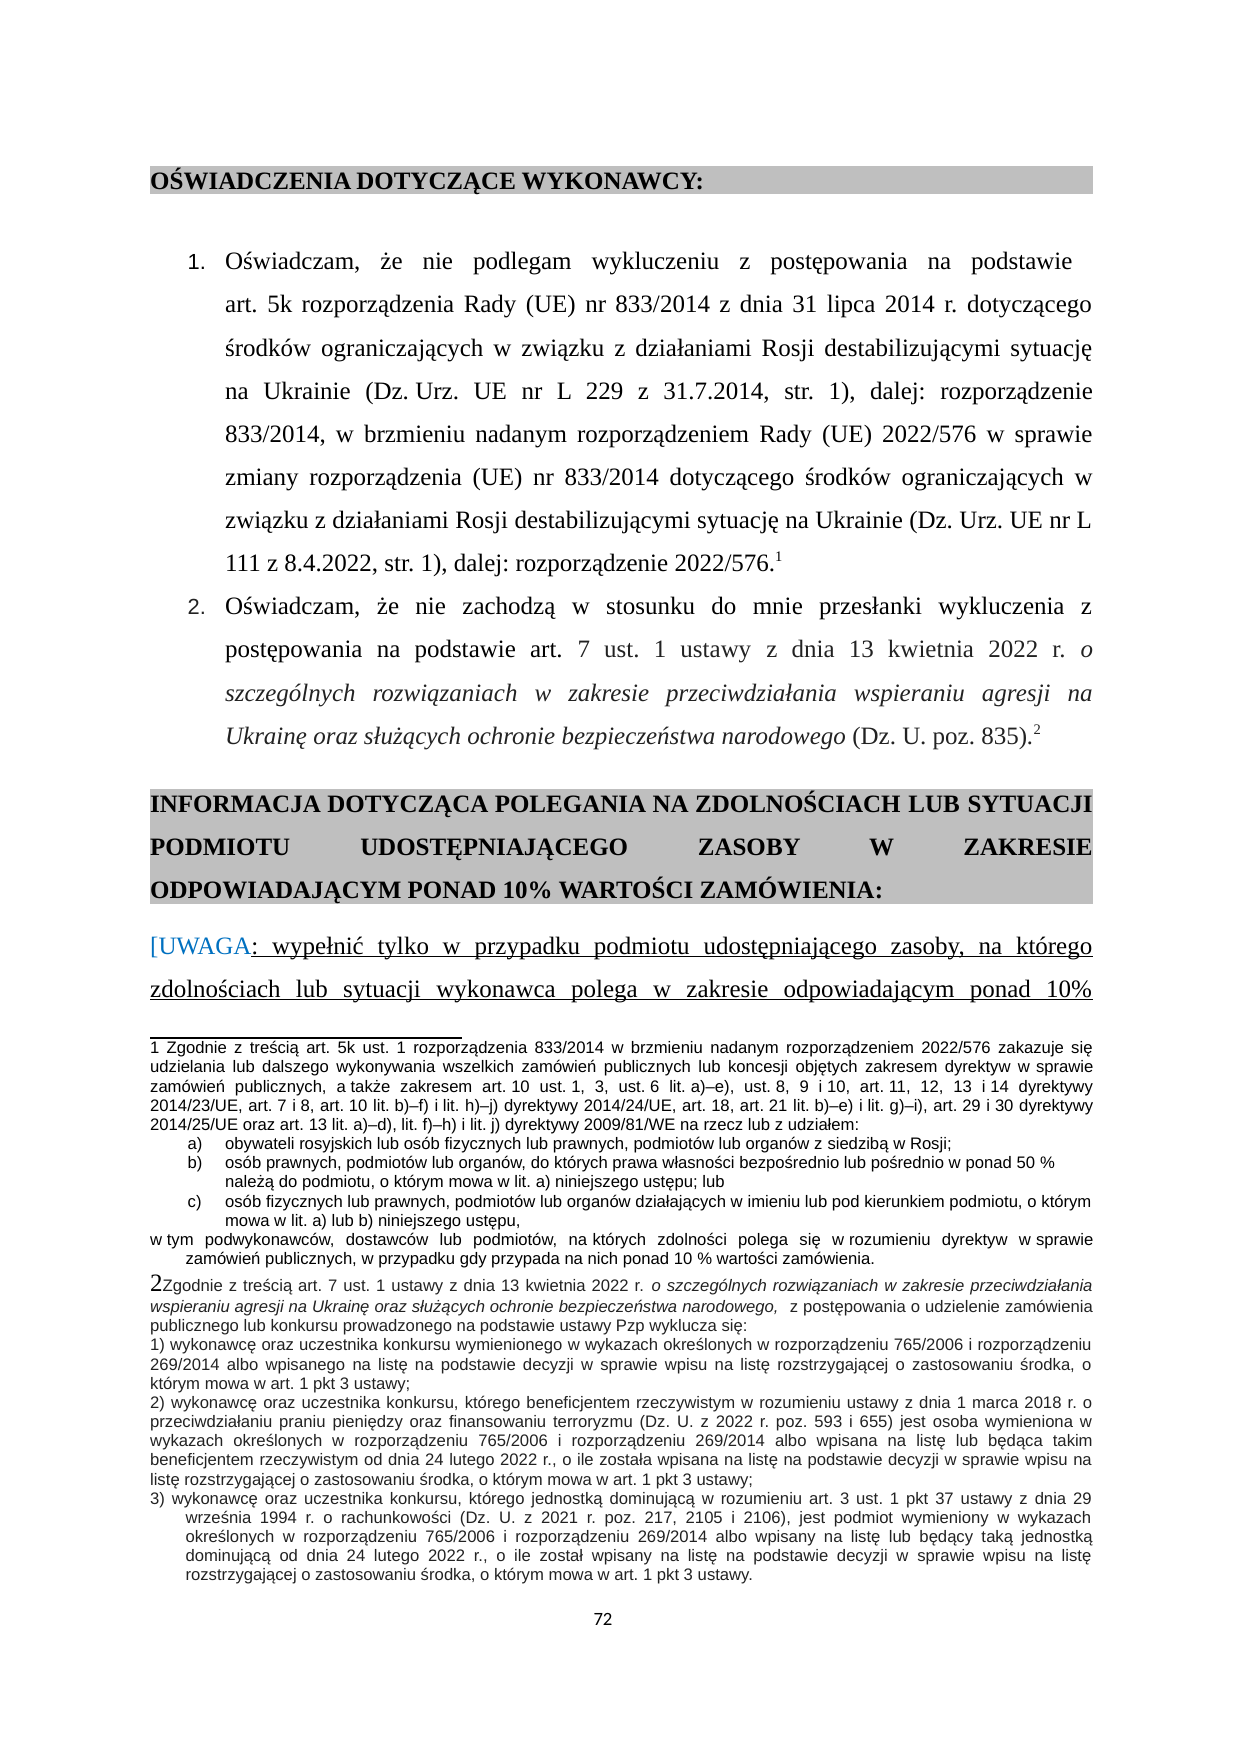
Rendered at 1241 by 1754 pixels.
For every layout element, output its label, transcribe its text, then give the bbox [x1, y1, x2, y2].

list osób prawnych, podmiotów lub organów, do których prawa własności bezpośrednio lub pośrednio w ponad 50 % należą do podmiotu, o którym mowa w lit. a) niniejszego ustępu; lub [187, 1153, 1093, 1191]
list Oświadczam, że nie podlegam wykluczeniu z postępowania na podstawie art. 5k rozporządzenia Rady (UE) nr 833/2014 z dnia 31 lipca 2014 r. dotyczącego środków ograniczających w związku z działaniami Rosji destabilizującymi sytuację na Ukrainie (Dz. Urz. UE nr L 229 z 31.7.2014, str. 1), dalej: rozporządzenie 833/2014, w brzmieniu nadanym rozporządzeniem Rady (UE) 2022/576 w sprawie zmiany rozporządzenia (UE) nr 833/2014 dotyczącego środków ograniczających w związku z działaniami Rosji destabilizującymi sytuację na Ukrainie (Dz. Urz. UE nr L 111 z 8.4.2022, str. 1), dalej: rozporządzenie 2022/576. [187, 246, 1093, 577]
list obywateli rosyjskich lub osób fizycznych lub prawnych, podmiotów lub organów z siedzibą w Rosji; [187, 1134, 1093, 1153]
text OŚWIADCZENIA DOTYCZĄCE WYKONAWCY: [150, 166, 1093, 194]
text INFORMACJA DOTYCZĄCA POLEGANIA NA ZDOLNOŚCIACH LUB SYTUACJI PODMIOTU UDOSTĘPNIAJĄCEGO ZASOBY W ZAKRESIE ODPOWIADAJĄCYM PONAD 10% WARTOŚCI ZAMÓWIENIA: [150, 789, 1093, 904]
list 1) wykonawcę oraz uczestnika konkursu wymienionego w wykazach określonych w rozporządzeniu 765/2006 i rozporządzeniu 269/2014 albo wpisanego na listę na podstawie decyzji w sprawie wpisu na listę rozstrzygającej o zastosowaniu środka, o którym mowa w art. 1 pkt 3 ustawy; [150, 1335, 1093, 1393]
list w tym podwykonawców, dostawców lub podmiotów, na których zdolności polega się w rozumieniu dyrektyw w sprawie zamówień publicznych, w przypadku gdy przypada na nich ponad 10 % wartości zamówienia. [150, 1230, 1093, 1268]
list 2) wykonawcę oraz uczestnika konkursu, którego beneficjentem rzeczywistym w rozumieniu ustawy z dnia 1 marca 2018 r. o przeciwdziałaniu praniu pieniędzy oraz finansowaniu terroryzmu (Dz. U. z 2022 r. poz. 593 i 655) jest osoba wymieniona w wykazach określonych w rozporządzeniu 765/2006 i rozporządzeniu 269/2014 albo wpisana na listę lub będąca takim beneficjentem rzeczywistym od dnia 24 lutego 2022 r., o ile została wpisana na listę na podstawie decyzji w sprawie wpisu na listę rozstrzygającej o zastosowaniu środka, o którym mowa w art. 1 pkt 3 ustawy; [150, 1393, 1093, 1488]
list Oświadczam, że nie zachodzą w stosunku do mnie przesłanki wykluczenia z postępowania na podstawie art. 7 ust. 1 ustawy z dnia 13 kwietnia 2022 r. o szczególnych rozwiązaniach w zakresie przeciwdziałania wspieraniu agresji na Ukrainę oraz służących ochronie bezpieczeństwa narodowego (Dz. U. poz. 835). [187, 591, 1093, 749]
text [UWAGA: wypełnić tylko w przypadku podmiotu udostępniającego zasoby, na którego zdolnościach lub sytuacji wykonawca polega w zakresie odpowiadającym ponad 10% [150, 931, 1093, 999]
list osób fizycznych lub prawnych, podmiotów lub organów działających w imieniu lub pod kierunkiem podmiotu, o którym mowa w lit. a) lub b) niniejszego ustępu, [187, 1191, 1093, 1230]
list Zgodnie z treścią art. 5k ust. 1 rozporządzenia 833/2014 w brzmieniu nadanym rozporządzeniem 2022/576 zakazuje się udzielania lub dalszego wykonywania wszelkich zamówień publicznych lub koncesji objętych zakresem dyrektyw w sprawie zamówień publicznych, a także zakresem art. 10 ust. 1, 3, ust. 6 lit. a)–e), ust. 8, 9 i 10, art. 11, 12, 13 i 14 dyrektywy 2014/23/UE, art. 7 i 8, art. 10 lit. b)–f) i lit. h)–j) dyrektywy 2014/24/UE, art. 18, art. 21 lit. b)–e) i lit. g)–i), art. 29 i 30 dyrektywy 2014/25/UE oraz art. 13 lit. a)–d), lit. f)–h) i lit. j) dyrektywy 2009/81/WE na rzecz lub z udziałem: [150, 1038, 1093, 1134]
list 3) wykonawcę oraz uczestnika konkursu, którego jednostką dominującą w rozumieniu art. 3 ust. 1 pkt 37 ustawy z dnia 29 września 1994 r. o rachunkowości (Dz. U. z 2021 r. poz. 217, 2105 i 2106), jest podmiot wymieniony w wykazach określonych w rozporządzeniu 765/2006 i rozporządzeniu 269/2014 albo wpisany na listę lub będący taką jednostką dominującą od dnia 24 lutego 2022 r., o ile został wpisany na listę na podstawie decyzji w sprawie wpisu na listę rozstrzygającej o zastosowaniu środka, o którym mowa w art. 1 pkt 3 ustawy. [150, 1488, 1093, 1584]
list Zgodnie z treścią art. 7 ust. 1 ustawy z dnia 13 kwietnia 2022 r. o szczególnych rozwiązaniach w zakresie przeciwdziałania wspieraniu agresji na Ukrainę oraz służących ochronie bezpieczeństwa narodowego, z postępowania o udzielenie zamówienia publicznego lub konkursu prowadzonego na podstawie ustawy Pzp wyklucza się: [150, 1268, 1093, 1335]
